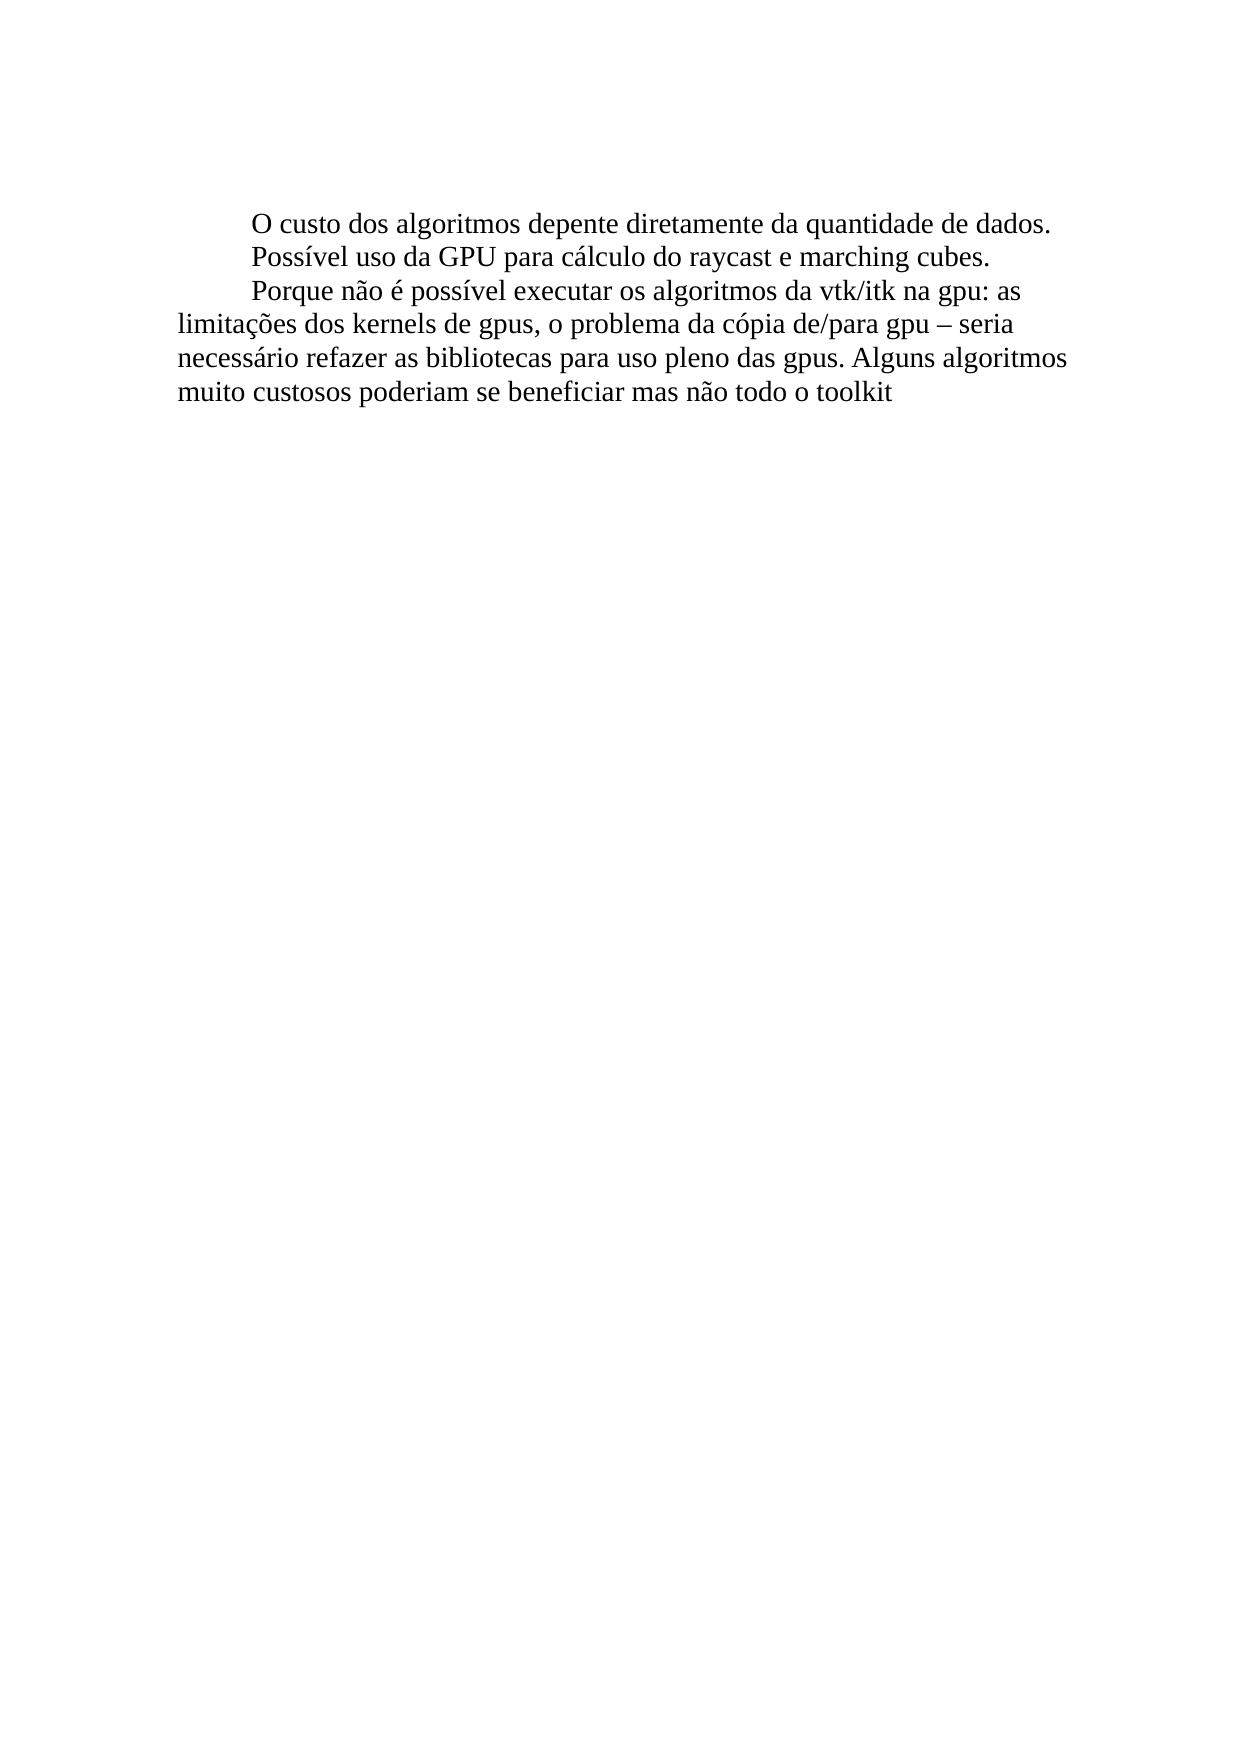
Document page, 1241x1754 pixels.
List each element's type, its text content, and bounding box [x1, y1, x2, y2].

text Porque não é possível executar os algoritmos da vtk/itk na gpu: as limitações dos kernels de gpus, o problema da cópia de/para gpu – seria necessário refazer as bibliotecas para uso pleno das gpus. Alguns algoritmos muito custosos poderiam se beneficiar mas não todo o toolkit [177, 273, 1122, 407]
text O custo dos algoritmos depente diretamente da quantidade de dados. [177, 206, 1122, 239]
text Possível uso da GPU para cálculo do raycast e marching cubes. [177, 239, 1122, 273]
